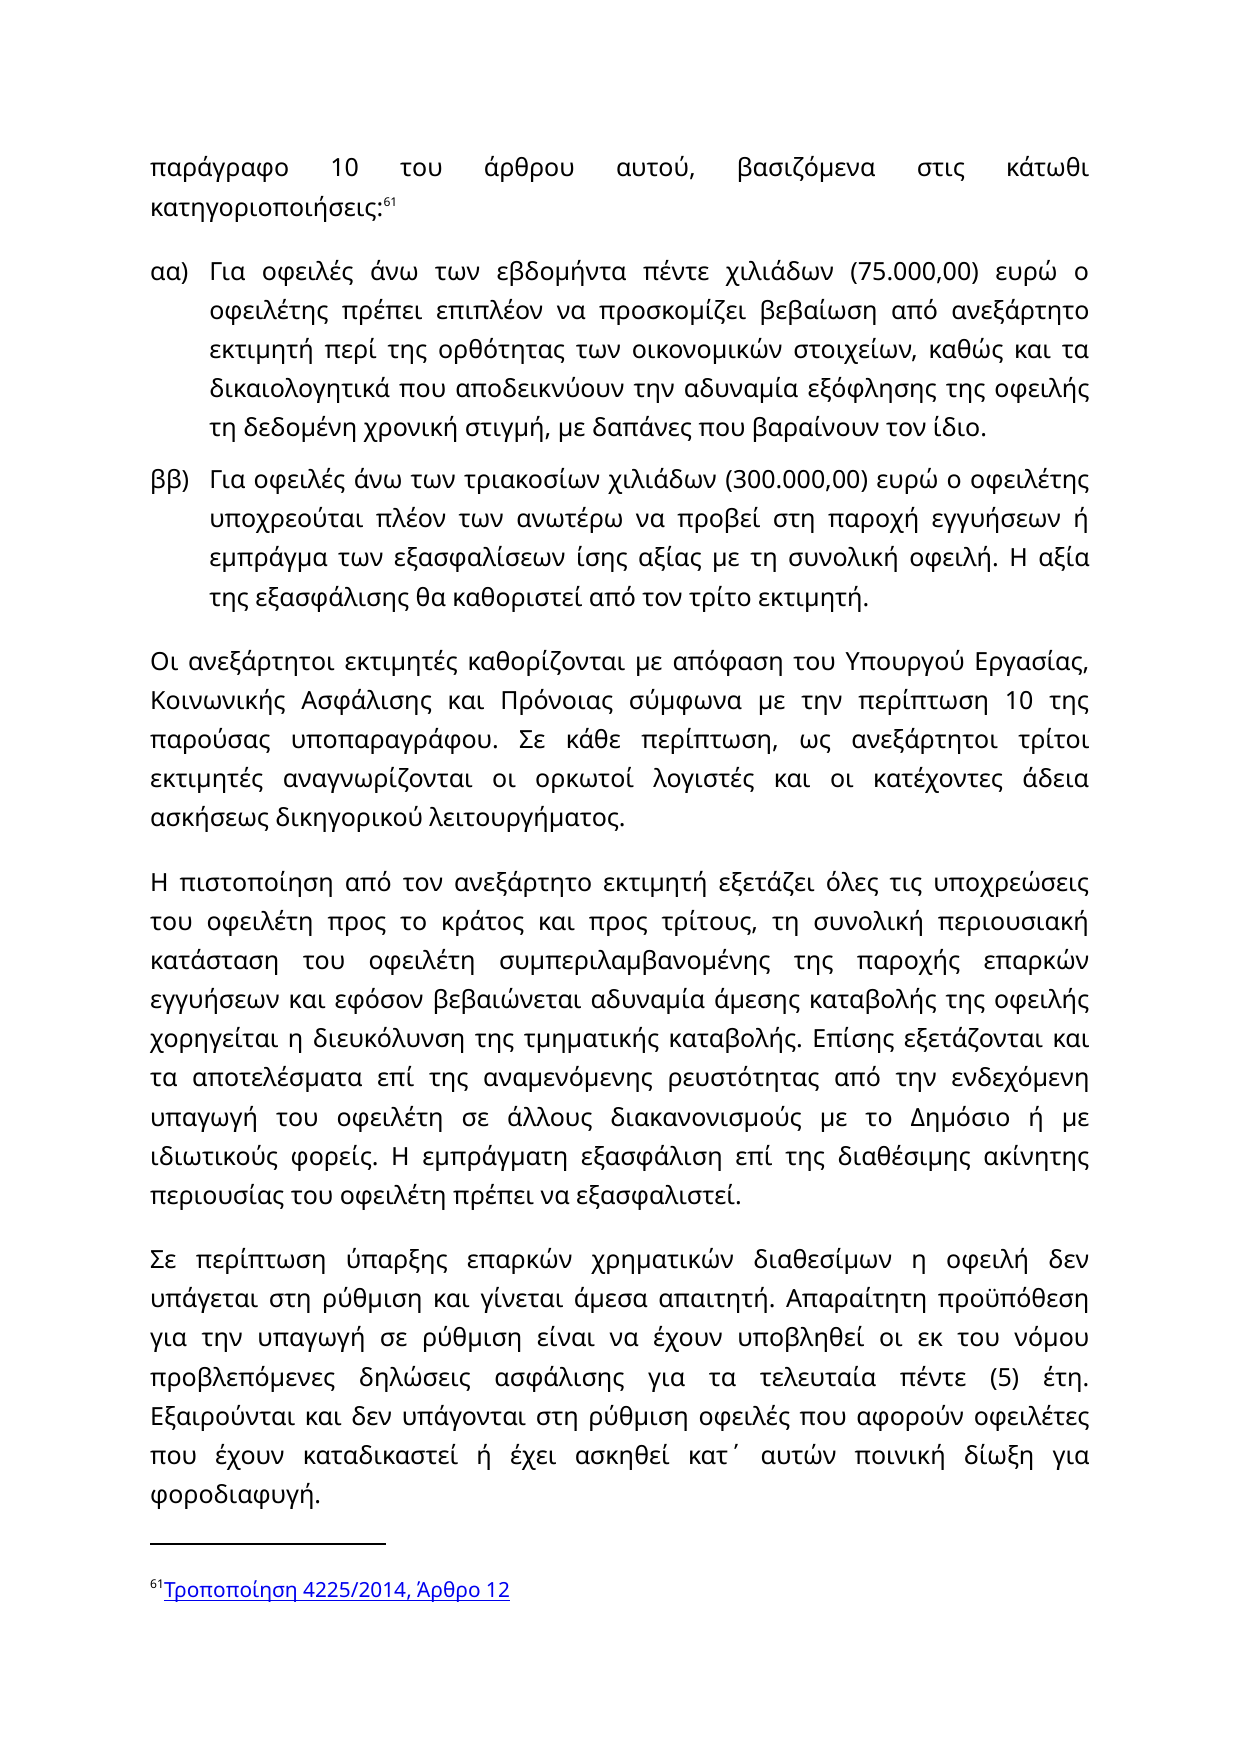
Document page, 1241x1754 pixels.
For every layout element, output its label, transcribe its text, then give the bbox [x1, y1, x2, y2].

text Σε περίπτωση ύπαρξης επαρκών χρηματικών διαθεσίμων η οφειλή δεν υπάγεται στη ρύθμιση και γίνεται άμεσα απαιτητή. Απαραίτητη προϋπόθεση για την υπαγωγή σε ρύθμιση είναι να έχουν υποβληθεί οι εκ του νόμου προβλεπόμενες δηλώσεις ασφάλισης για τα τελευταία πέντε (5) έτη. Εξαιρούνται και δεν υπάγονται στη ρύθμιση οφειλές που αφορούν οφειλέτες που έχουν καταδικαστεί ή έχει ασκηθεί κατ΄ αυτών ποινική δίωξη για φοροδιαφυγή. [150, 1242, 1090, 1511]
list ββ) Για οφειλές άνω των τριακοσίων χιλιάδων (300.000,00) ευρώ ο οφειλέτης υποχρεούται πλέον των ανωτέρω να προβεί στη παροχή εγγυήσεων ή εμπράγμα των εξασφαλίσεων ίσης αξίας με τη συνολική οφειλή. Η αξία της εξασφάλισης θα καθοριστεί από τον τρίτο εκτιμητή. [150, 462, 1090, 613]
text Οι ανεξάρτητοι εκτιμητές καθορίζονται με απόφαση του Υπουργού Εργασίας, Κοινωνικής Ασφάλισης και Πρόνοιας σύμφωνα με την περίπτωση 10 της παρούσας υποπαραγράφου. Σε κάθε περίπτωση, ως ανεξάρτητοι τρίτοι εκτιμητές αναγνωρίζονται οι ορκωτοί λογιστές και οι κατέχοντες άδεια ασκήσεως δικηγορικού λειτουργήματος. [150, 643, 1090, 834]
text Τροποποίηση 4225/2014, Άρθρο 12 [150, 1576, 1090, 1604]
text Η πιστοποίηση από τον ανεξάρτητο εκτιμητή εξετάζει όλες τις υποχρεώσεις του οφειλέτη προς το κράτος και προς τρίτους, τη συνολική περιουσιακή κατάσταση του οφειλέτη συμπεριλαμβανομένης της παροχής επαρκών εγγυήσεων και εφόσον βεβαιώνεται αδυναμία άμεσης καταβολής της οφειλής χορηγείται η διευκόλυνση της τμηματικής καταβολής. Επίσης εξετάζονται και τα αποτελέσματα επί της αναμενόμενης ρευστότητας από την ενδεχόμενη υπαγωγή του οφειλέτη σε άλλους διακανονισμούς με το Δημόσιο ή με ιδιωτικούς φορείς. Η εμπράγματη εξασφάλιση επί της διαθέσιμης ακίνητης περιουσίας του οφειλέτη πρέπει να εξασφαλιστεί. [150, 864, 1090, 1212]
text παράγραφο 10 του άρθρου αυτού, βασιζόμενα στις κάτωθι κατηγοριοποιήσεις: [150, 150, 1090, 223]
list αα) Για οφειλές άνω των εβδομήντα πέντε χιλιάδων (75.000,00) ευρώ ο οφειλέτης πρέπει επιπλέον να προσκομίζει βεβαίωση από ανεξάρτητο εκτιμητή περί της ορθότητας των οικονομικών στοιχείων, καθώς και τα δικαιολογητικά που αποδεικνύουν την αδυναμία εξόφλησης της οφειλής τη δεδομένη χρονική στιγμή, με δαπάνες που βαραίνουν τον ίδιο. [150, 253, 1090, 444]
